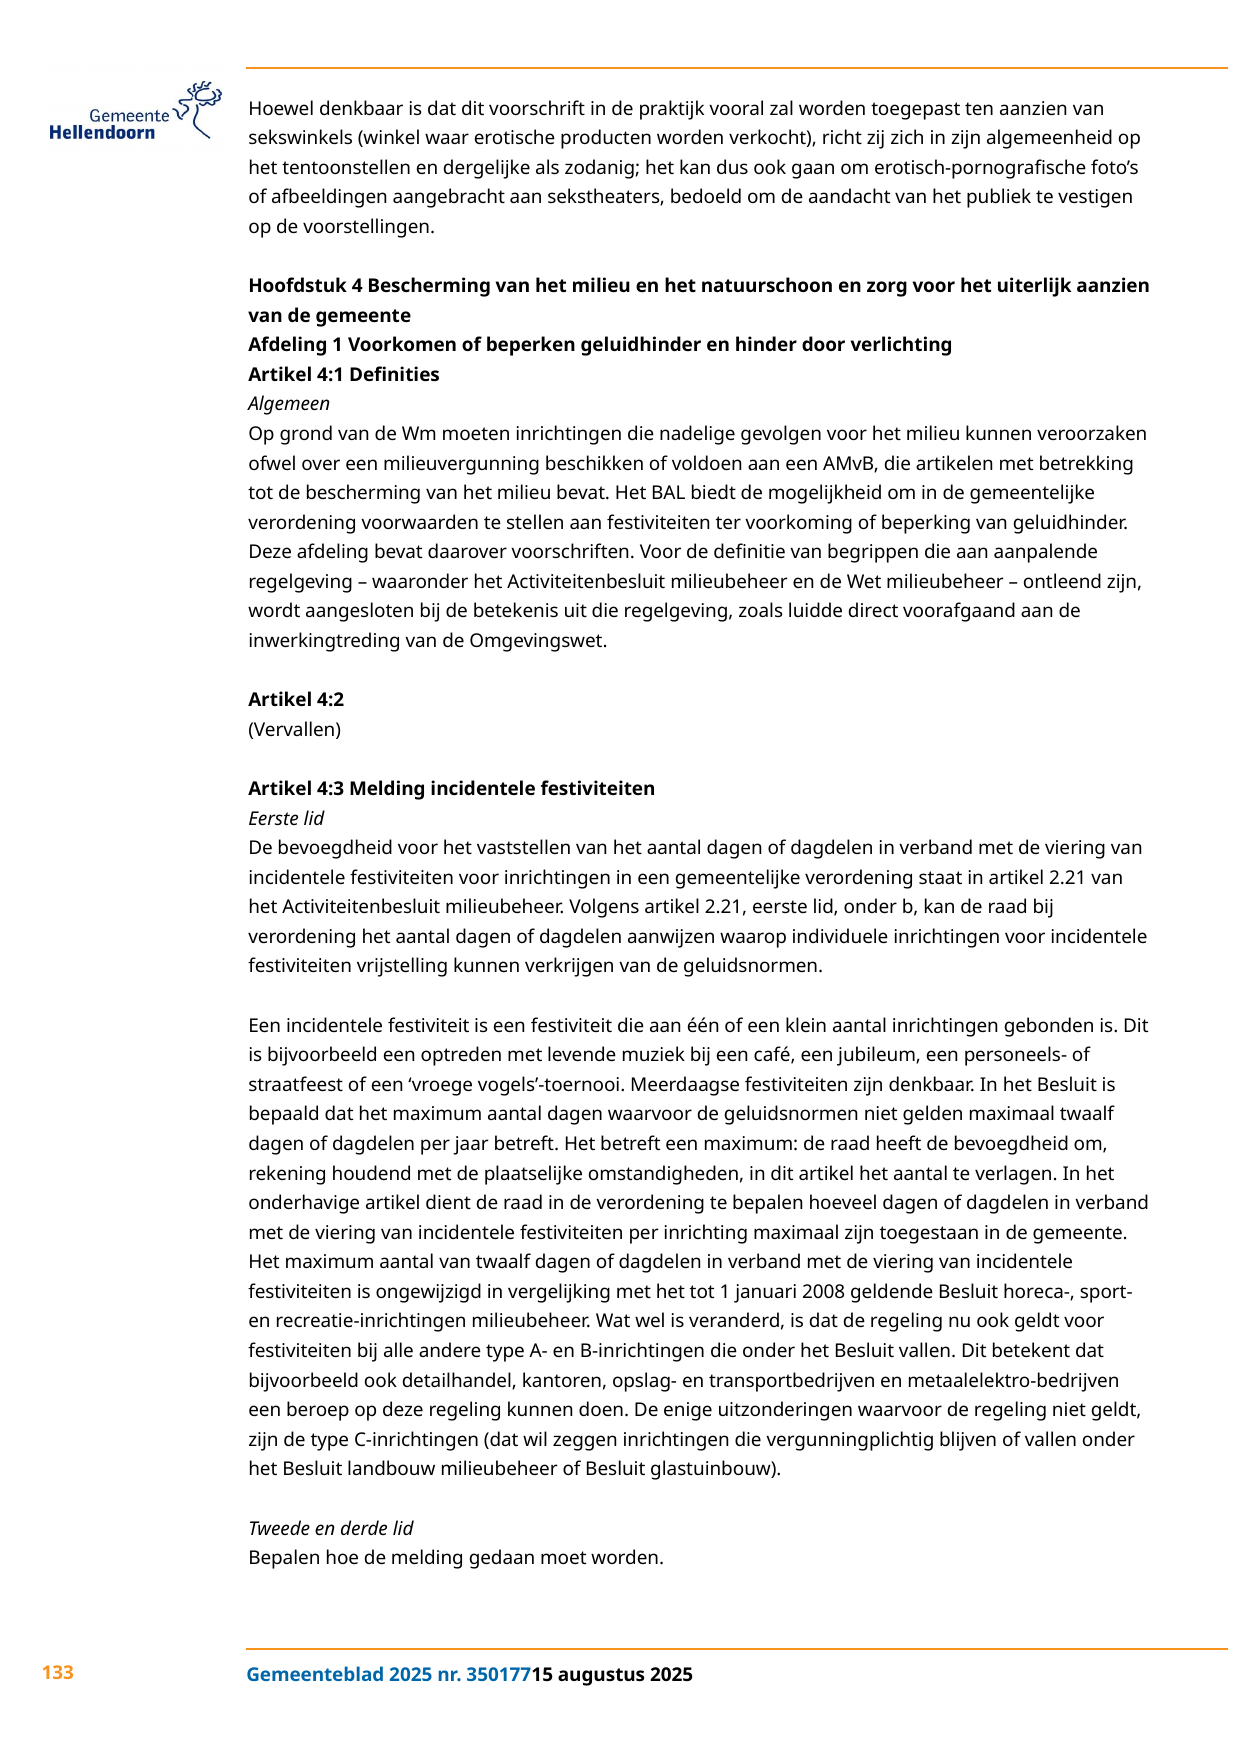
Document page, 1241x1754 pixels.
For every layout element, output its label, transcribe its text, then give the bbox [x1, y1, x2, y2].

text Tweede en derde lid [248, 1515, 1152, 1541]
text Afdeling 1 Voorkomen of beperken geluidhinder en hinder door verlichting [248, 331, 1152, 357]
picture [41, 47, 231, 172]
text Hoewel denkbaar is dat dit voorschrift in de praktijk vooral zal worden toegepast ten aanzien van sekswinkels (winkel waar erotische producten worden verkocht), richt zij zich in zijn algemeenheid op het tentoonstellen en dergelijke als zodanig; het kan dus ook gaan om erotisch-pornografische foto’s of afbeeldingen aangebracht aan sekstheaters, bedoeld om de aandacht van het publiek te vestigen op de voorstellingen. [248, 95, 1152, 239]
text Artikel 4:2 [248, 686, 1152, 712]
text Hoofdstuk 4 Bescherming van het milieu en het natuurschoon en zorg voor het uiterlijk aanzien van de gemeente [248, 272, 1152, 328]
text Artikel 4:1 Definities [248, 361, 1152, 387]
text De bevoegdheid voor het vaststellen van het aantal dagen of dagdelen in verband met de viering van incidentele festiviteiten voor inrichtingen in een gemeentelijke verordening staat in artikel 2.21 van het Activiteitenbesluit milieubeheer. Volgens artikel 2.21, eerste lid, onder b, kan de raad bij verordening het aantal dagen of dagdelen aanwijzen waarop individuele inrichtingen voor incidentele festiviteiten vrijstelling kunnen verkrijgen van de geluidsnormen. [248, 834, 1152, 978]
text Eerste lid [248, 805, 1152, 831]
text Algemeen [248, 391, 1152, 416]
text Op grond van de Wm moeten inrichtingen die nadelige gevolgen voor het milieu kunnen veroorzaken ofwel over een milieuvergunning beschikken of voldoen aan een AMvB, die artikelen met betrekking tot de bescherming van het milieu bevat. Het BAL biedt de mogelijkheid om in de gemeentelijke verordening voorwaarden te stellen aan festiviteiten ter voorkoming of beperking van geluidhinder. Deze afdeling bevat daarover voorschriften. Voor de definitie van begrippen die aan aanpalende regelgeving – waaronder het Activiteitenbesluit milieubeheer en de Wet milieubeheer – ontleend zijn, wordt aangesloten bij de betekenis uit die regelgeving, zoals luidde direct voorafgaand aan de inwerkingtreding van de Omgevingswet. [248, 420, 1152, 653]
text Bepalen hoe de melding gedaan moet worden. [248, 1544, 1152, 1570]
text Een incidentele festiviteit is een festiviteit die aan één of een klein aantal inrichtingen gebonden is. Dit is bijvoorbeeld een optreden met levende muziek bij een café, een jubileum, een personeels- of straatfeest of een ‘vroege vogels’-toernooi. Meerdaagse festiviteiten zijn denkbaar. In het Besluit is bepaald dat het maximum aantal dagen waarvoor de geluidsnormen niet gelden maximaal twaalf dagen of dagdelen per jaar betreft. Het betreft een maximum: de raad heeft de bevoegdheid om, rekening houdend met de plaatselijke omstandigheden, in dit artikel het aantal te verlagen. In het onderhavige artikel dient de raad in de verordening te bepalen hoeveel dagen of dagdelen in verband met de viering van incidentele festiviteiten per inrichting maximaal zijn toegestaan in de gemeente. Het maximum aantal van twaalf dagen of dagdelen in verband met de viering van incidentele festiviteiten is ongewijzigd in vergelijking met het tot 1 januari 2008 geldende Besluit horeca-, sport- en recreatie-inrichtingen milieubeheer. Wat wel is veranderd, is dat de regeling nu ook geldt voor festiviteiten bij alle andere type A- en B-inrichtingen die onder het Besluit vallen. Dit betekent dat bijvoorbeeld ook detailhandel, kantoren, opslag- en transportbedrijven en metaalelektro-bedrijven een beroep op deze regeling kunnen doen. De enige uitzonderingen waarvoor de regeling niet geldt, zijn de type C-inrichtingen (dat wil zeggen inrichtingen die vergunningplichtig blijven of vallen onder het Besluit landbouw milieubeheer of Besluit glastuinbouw). [248, 1012, 1152, 1481]
text Artikel 4:3 Melding incidentele festiviteiten [248, 775, 1152, 801]
text (Vervallen) [248, 716, 1152, 742]
